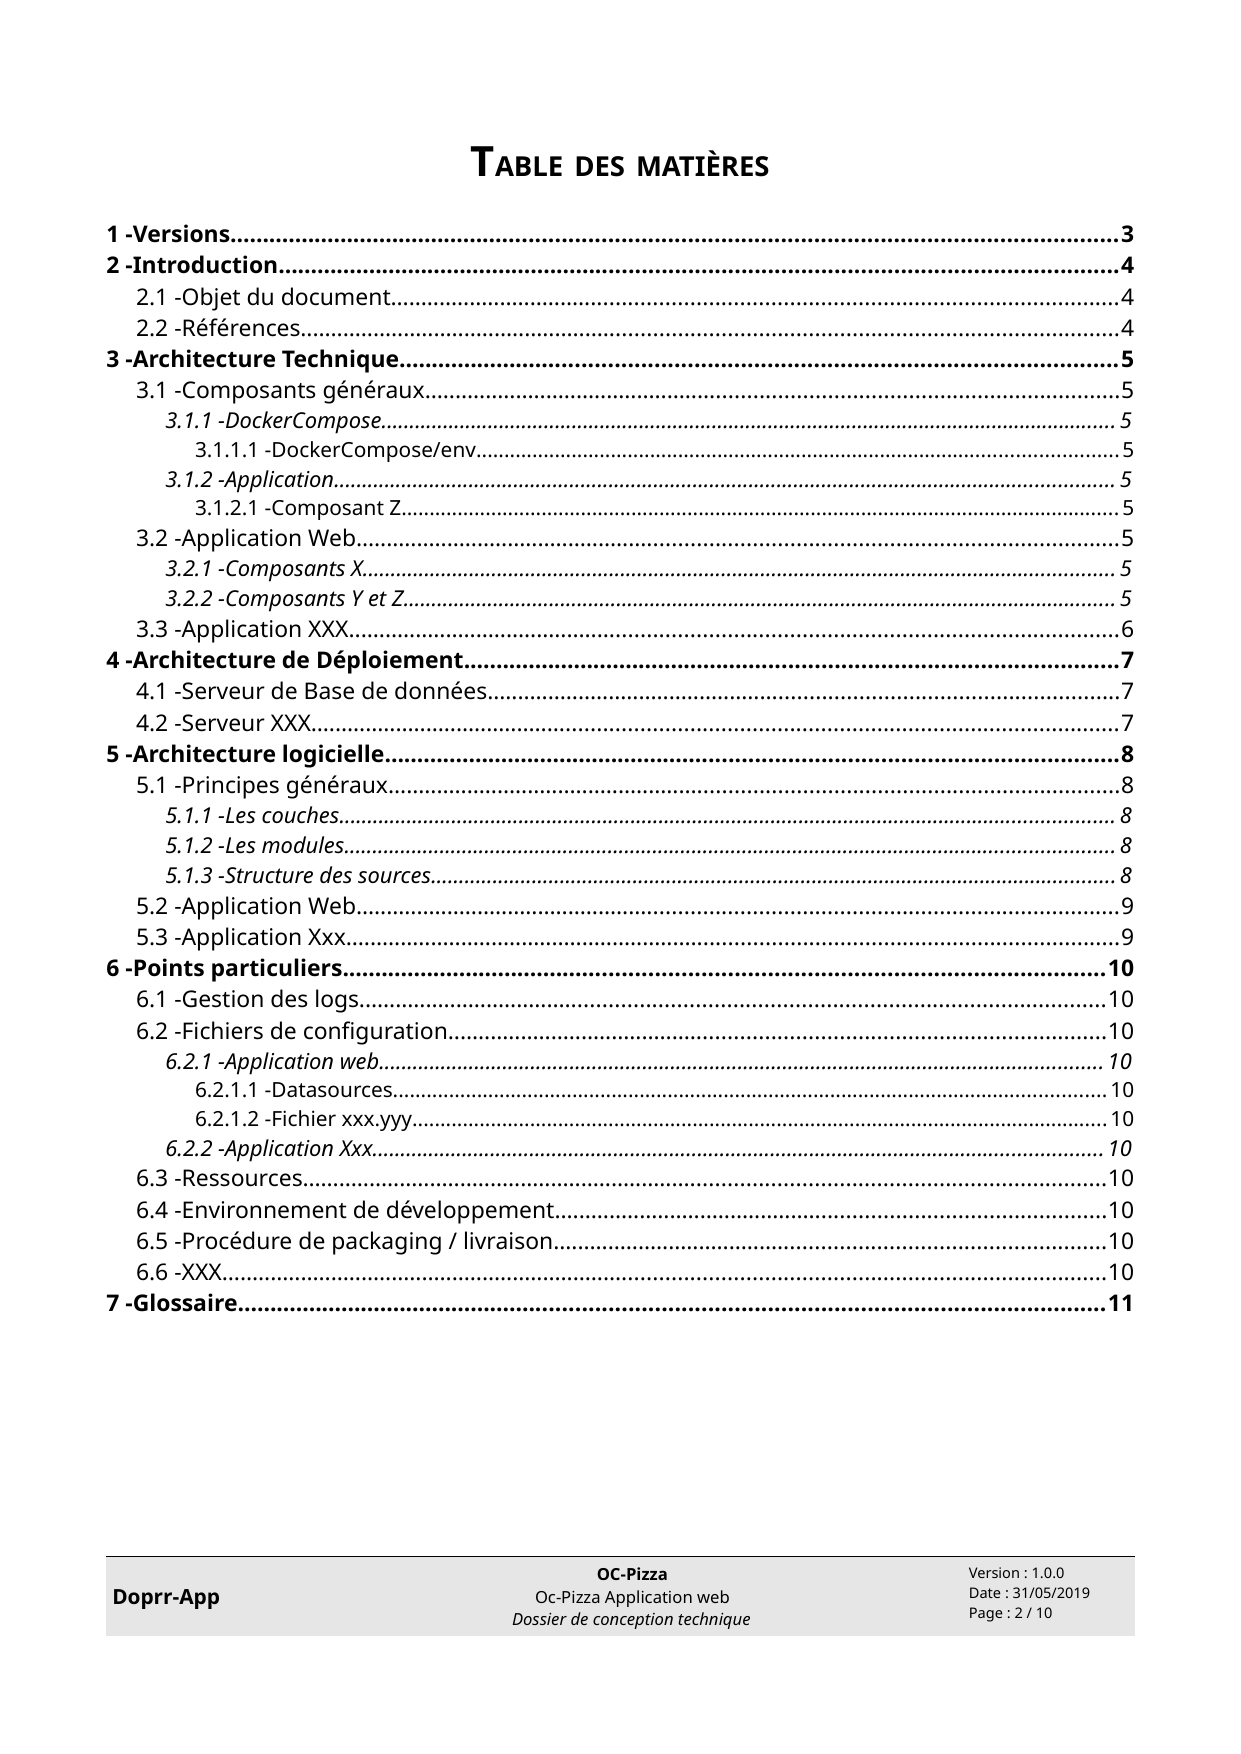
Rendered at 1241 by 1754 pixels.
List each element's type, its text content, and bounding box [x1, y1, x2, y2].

text 3 -Architecture Technique 5 [106, 343, 1134, 374]
text 5.1.2 -Les modules 8 [165, 830, 1134, 860]
text 6.5 -Procédure de packaging / livraison 10 [136, 1225, 1134, 1256]
text 6.4 -Environnement de développement 10 [136, 1193, 1134, 1225]
text 7 -Glossaire 11 [106, 1287, 1134, 1318]
text 6.2.2 -Application Xxx 10 [165, 1132, 1134, 1162]
text 6.1 -Gestion des logs 10 [136, 983, 1134, 1014]
text 6.3 -Ressources 10 [136, 1162, 1134, 1193]
text 5.1.3 -Structure des sources 8 [165, 860, 1134, 889]
text 5.1.1 -Les couches 8 [165, 800, 1134, 830]
text 3.1.1.1 -DockerCompose/env 5 [195, 435, 1134, 464]
text 3.1 -Composants généraux 5 [136, 374, 1134, 405]
text 3.1.1 -DockerCompose 5 [165, 405, 1134, 435]
text 3.1.2.1 -Composant Z 5 [195, 493, 1134, 522]
text 2.1 -Objet du document 4 [136, 280, 1134, 312]
text 6.2.1 -Application web 10 [165, 1046, 1134, 1076]
text 3.3 -Application XXX... 6 [136, 613, 1134, 644]
text 2 -Introduction 4 [106, 249, 1134, 280]
text 3.2.1 -Composants X 5 [165, 553, 1134, 583]
text 6.2 -Fichiers de configuration 10 [136, 1014, 1134, 1046]
text 5 -Architecture logicielle 8 [106, 738, 1134, 769]
text 4.1 -Serveur de Base de données 7 [136, 675, 1134, 706]
text 5.2 -Application Web 9 [136, 889, 1134, 921]
text 3.2 -Application Web 5 [136, 522, 1134, 553]
text 5.1 -Principes généraux 8 [136, 769, 1134, 800]
text 4 -Architecture de Déploiement 7 [106, 644, 1134, 675]
text 3.1.2 -Application 5 [165, 464, 1134, 493]
text 5.3 -Application Xxx 9 [136, 921, 1134, 952]
text 6.2.1.2 -Fichier xxx.yyy 10 [195, 1104, 1134, 1132]
text 4.2 -Serveur XXX 7 [136, 706, 1134, 738]
subtitle Table des matières [106, 132, 1134, 188]
text 2.2 -Références 4 [136, 312, 1134, 343]
text 6 -Points particuliers 10 [106, 952, 1134, 983]
text 1 -Versions 3 [106, 218, 1134, 249]
text 6.6 -XXX 10 [136, 1256, 1134, 1287]
text 6.2.1.1 -Datasources 10 [195, 1076, 1134, 1104]
text 3.2.2 -Composants Y et Z 5 [165, 583, 1134, 613]
